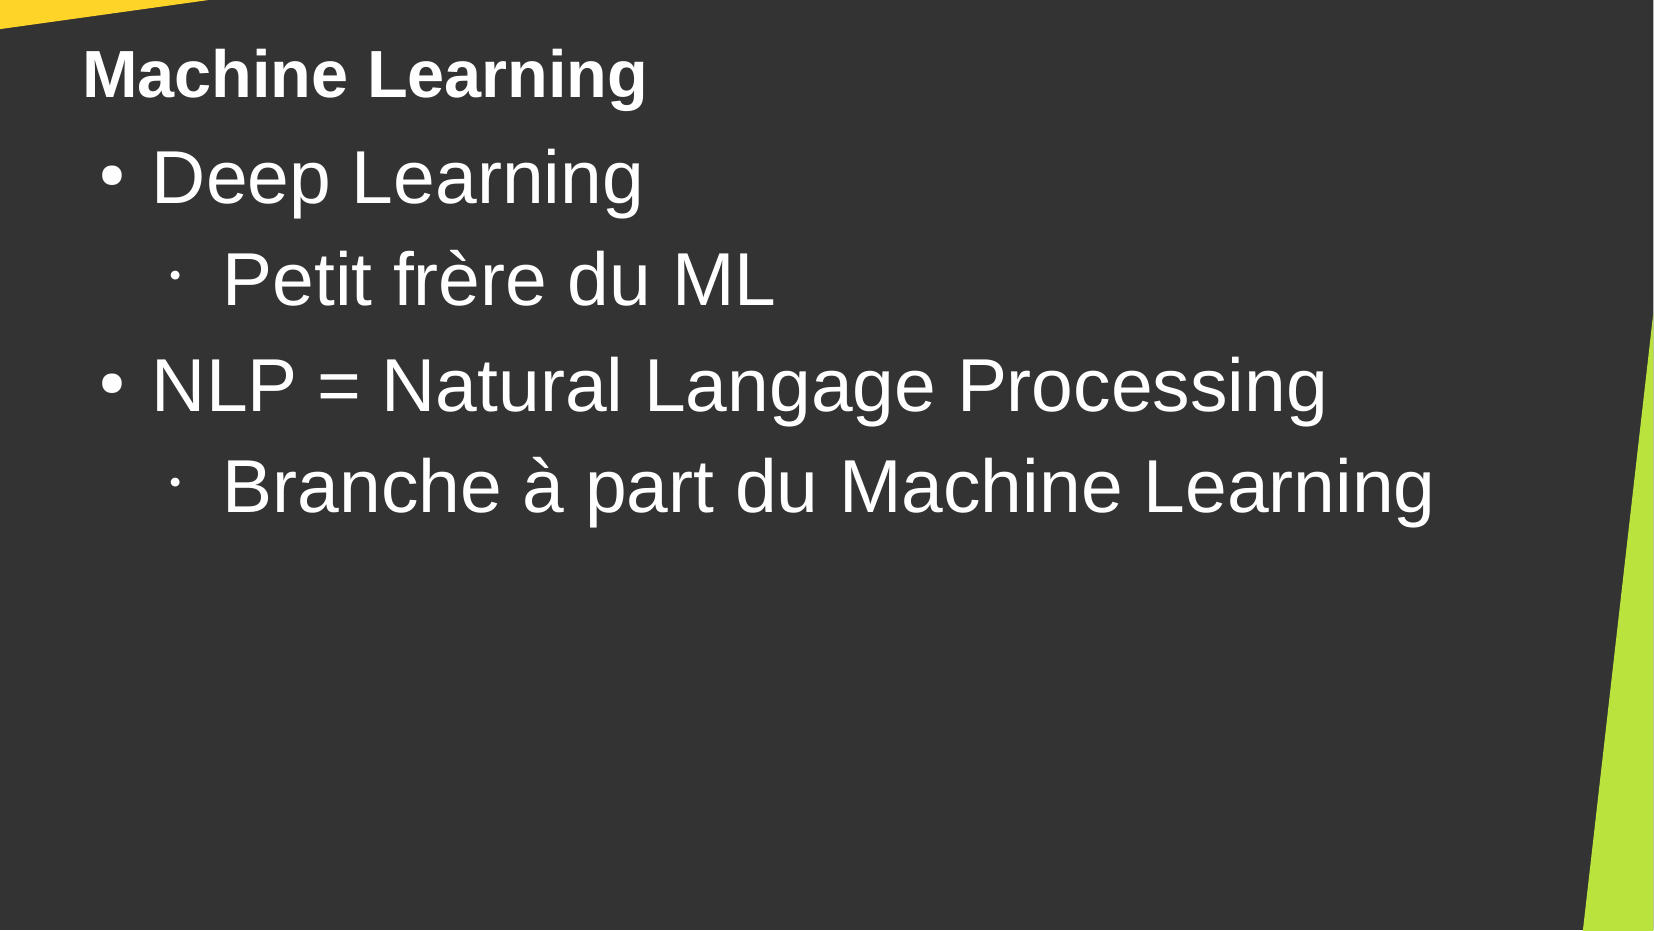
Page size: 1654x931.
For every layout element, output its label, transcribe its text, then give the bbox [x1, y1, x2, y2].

text_box [0, 0, 209, 30]
text_box [1582, 307, 1654, 931]
title Machine Learning [82, 37, 1571, 115]
list Deep Learning Petit frère du ML NLP = Natural Langage Processing Branche à part du Machine Learning [80, 135, 1560, 816]
